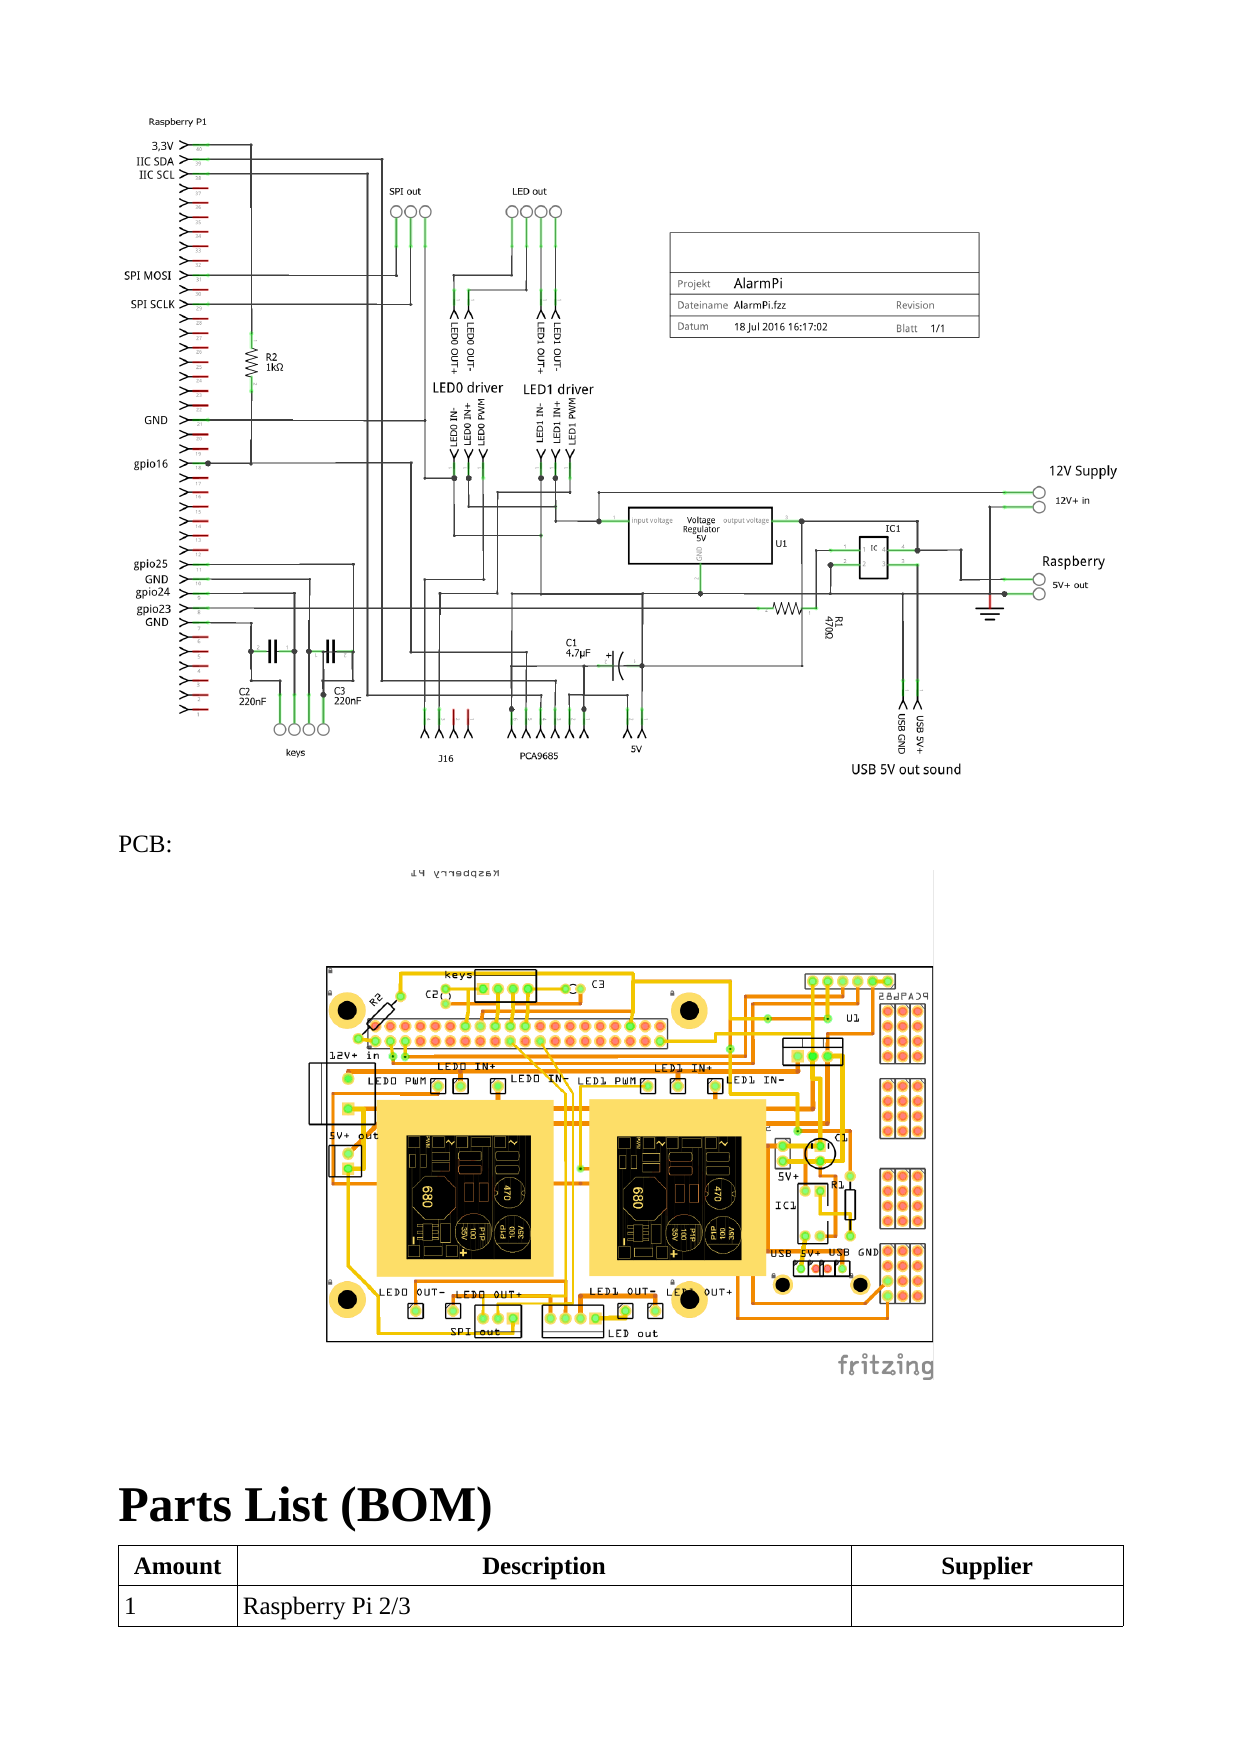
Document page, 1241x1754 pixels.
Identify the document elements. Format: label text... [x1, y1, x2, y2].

subtitle Parts List (BOM) [118, 1475, 1122, 1532]
table_cell [852, 1586, 1123, 1626]
picture [306, 870, 934, 1380]
table_header Amount [119, 1546, 237, 1585]
picture [118, 118, 1123, 788]
table_cell 1 [119, 1586, 237, 1626]
table_header Supplier [852, 1546, 1123, 1585]
table_header Description [238, 1546, 851, 1585]
table_cell Raspberry Pi 2/3 [238, 1586, 851, 1626]
text PCB: [118, 829, 1122, 857]
